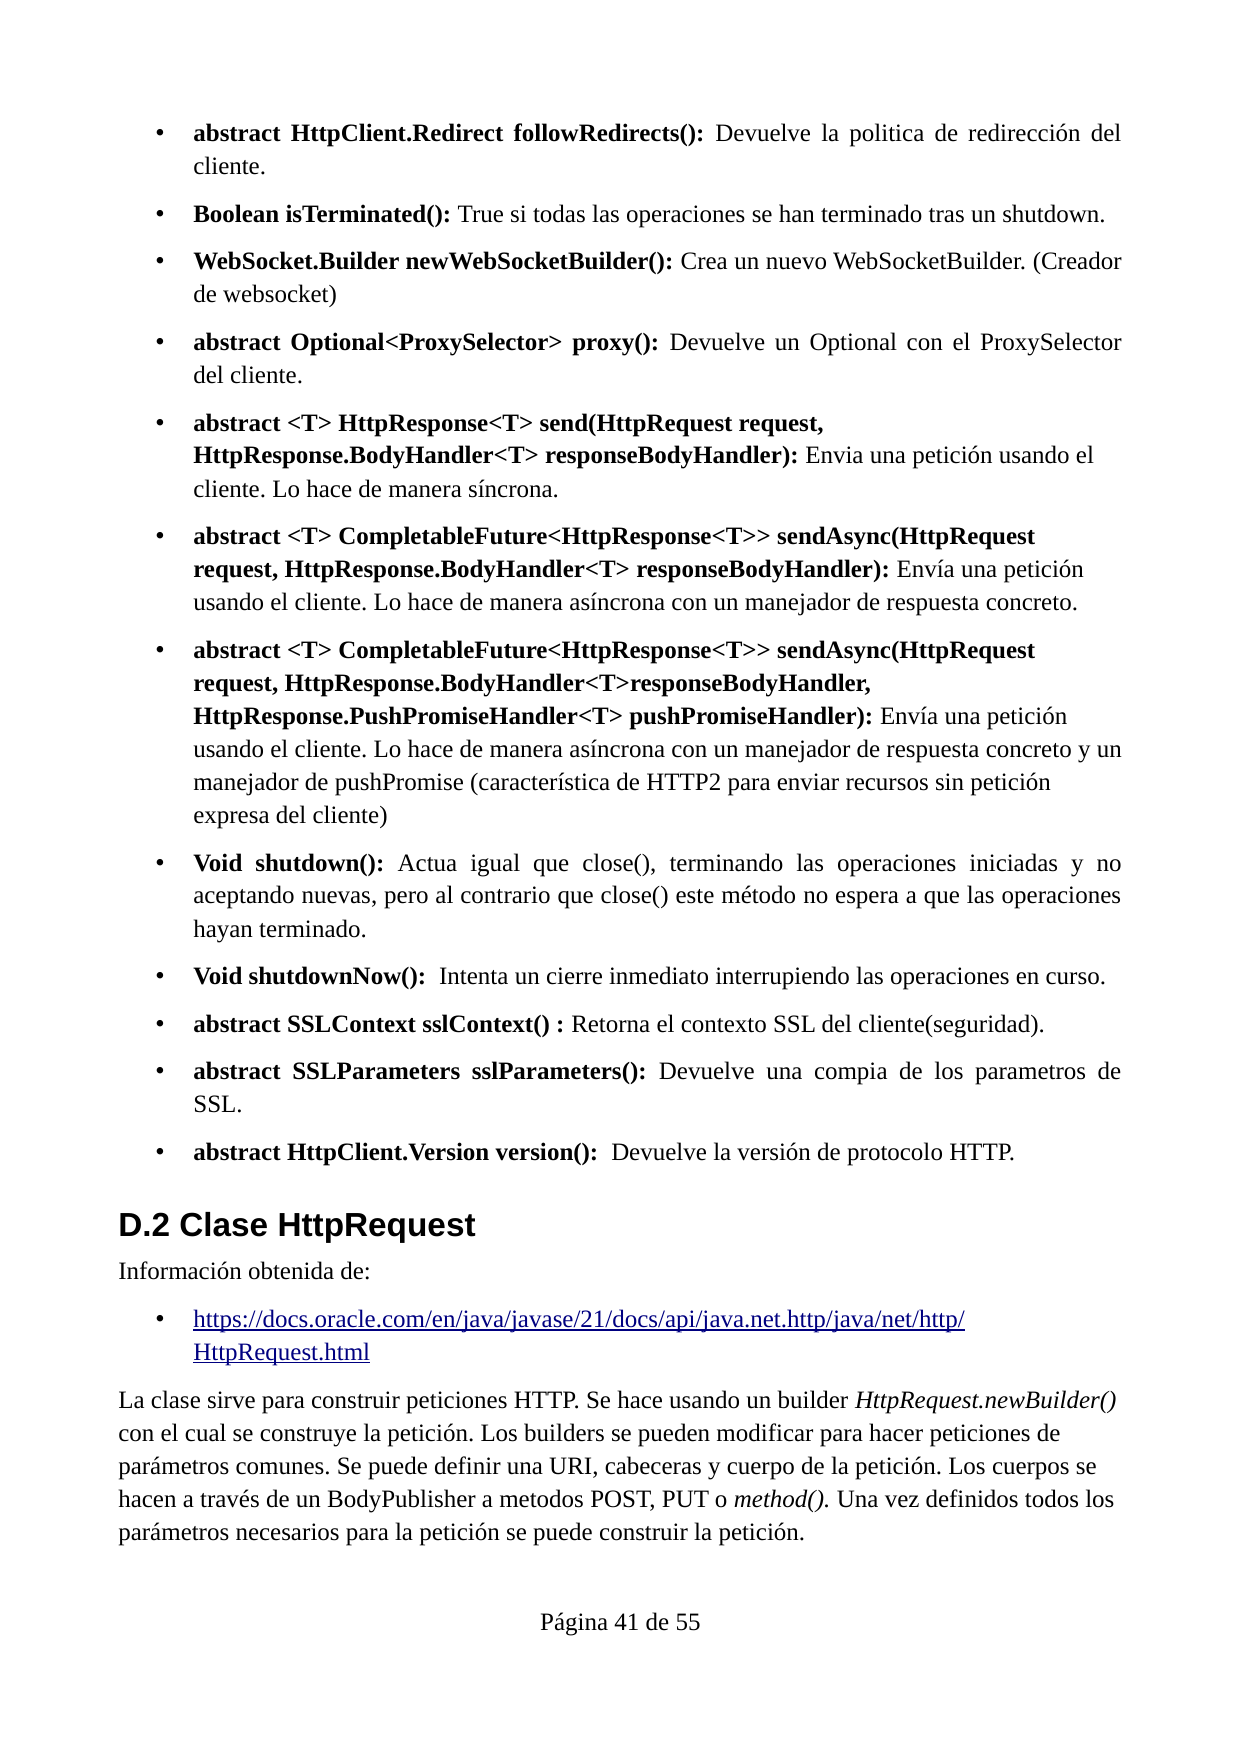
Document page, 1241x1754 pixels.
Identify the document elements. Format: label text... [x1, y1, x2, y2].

list abstract HttpClient.Redirect followRedirects(): Devuelve la politica de redirección del cliente. [156, 118, 1122, 180]
subtitle D.2 Clase HttpRequest [118, 1206, 1122, 1244]
list abstract SSLParameters sslParameters(): Devuelve una compia de los parametros de SSL. [156, 1056, 1122, 1118]
list Boolean isTerminated(): True si todas las operaciones se han terminado tras un shutdown. [156, 199, 1122, 227]
list https://docs.oracle.com/en/java/javase/21/docs/api/java.net.http/java/net/http/HttpRequest.html [156, 1304, 1122, 1366]
list Void shutdownNow(): Intenta un cierre inmediato interrupiendo las operaciones en curso. [156, 961, 1122, 990]
list abstract <T> HttpResponse<T> send(HttpRequest request, HttpResponse.BodyHandler<T> responseBodyHandler): Envia una petición usando el cliente. Lo hace de manera síncrona. [156, 408, 1122, 502]
list WebSocket.Builder newWebSocketBuilder(): Crea un nuevo WebSocketBuilder. (Creador de websocket) [156, 246, 1122, 308]
list abstract Optional<ProxySelector> proxy(): Devuelve un Optional con el ProxySelector del cliente. [156, 327, 1122, 389]
list Void shutdown(): Actua igual que close(), terminando las operaciones iniciadas y no aceptando nuevas, pero al contrario que close() este método no espera a que las operaciones hayan terminado. [156, 848, 1122, 942]
text Información obtenida de: [118, 1256, 1122, 1285]
list abstract HttpClient.Version version(): Devuelve la versión de protocolo HTTP. [156, 1137, 1122, 1166]
list abstract <T> CompletableFuture<HttpResponse<T>> sendAsync(HttpRequest request, HttpResponse.BodyHandler<T> responseBodyHandler): Envía una petición usando el cliente. Lo hace de manera asíncrona con un manejador de respuesta concreto. [156, 521, 1122, 616]
text La clase sirve para construir peticiones HTTP. Se hace usando un builder HttpRequest.newBuilder() con el cual se construye la petición. Los builders se pueden modificar para hacer peticiones de parámetros comunes. Se puede definir una URI, cabeceras y cuerpo de la petición. Los cuerpos se hacen a través de un BodyPublisher a metodos POST, PUT o method(). Una vez definidos todos los parámetros necesarios para la petición se puede construir la petición. [118, 1385, 1122, 1546]
list abstract SSLContext sslContext() : Retorna el contexto SSL del cliente(seguridad). [156, 1009, 1122, 1038]
list abstract <T> CompletableFuture<HttpResponse<T>> sendAsync(HttpRequest request, HttpResponse.BodyHandler<T>responseBodyHandler, HttpResponse.PushPromiseHandler<T> pushPromiseHandler): Envía una petición usando el cliente. Lo hace de manera asíncrona con un manejador de respuesta concreto y un manejador de pushPromise (característica de HTTP2 para enviar recursos sin petición expresa del cliente) [156, 635, 1122, 829]
